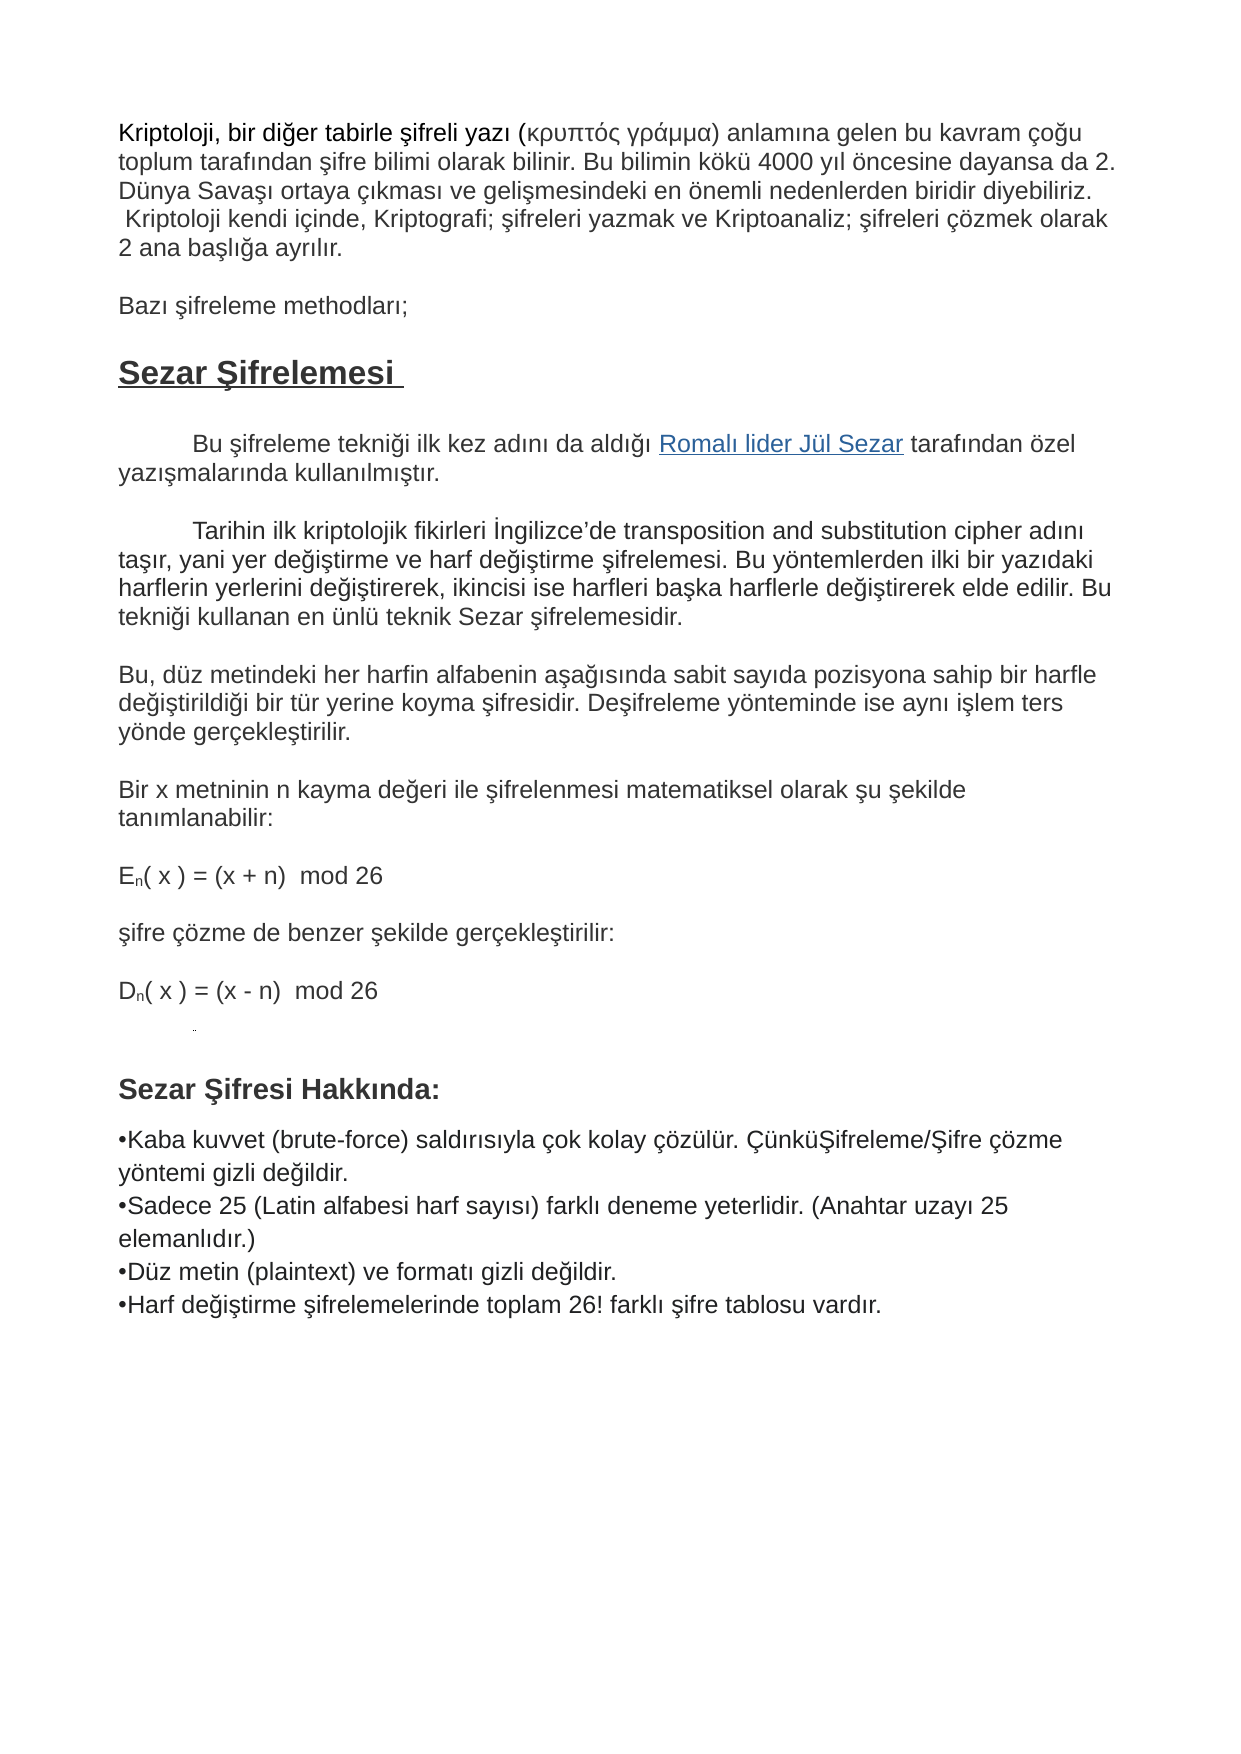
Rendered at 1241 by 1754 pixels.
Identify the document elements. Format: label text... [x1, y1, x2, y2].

list Harf değiştirme şifrelemelerinde toplam 26! farklı şifre tablosu vardır. [118, 1290, 1122, 1319]
text Bir x metninin n kayma değeri ile şifrelenmesi matematiksel olarak şu şekilde tanımlanabilir: [118, 775, 1122, 832]
text En( x ) = (x + n) mod 26 [118, 861, 1122, 890]
text Tarihin ilk kriptolojik fikirleri İngilizce’de transposition and substitution cipher adını taşır, yani yer değiştirme ve harf değiştirme şifrelemesi. Bu yöntemlerden ilki bir yazıdaki harflerin yerlerini değiştirerek, ikincisi ise harfleri başka harflerle değiştirerek elde edilir. Bu tekniği kullanan en ünlü teknik Sezar şifrelemesidir. [118, 516, 1122, 631]
text Kriptoloji, bir diğer tabirle şifreli yazı (κρυπτός γράμμα) anlamına gelen bu kavram çoğu toplum tarafından şifre bilimi olarak bilinir. Bu bilimin kökü 4000 yıl öncesine dayansa da 2. Dünya Savaşı ortaya çıkması ve gelişmesindeki en önemli nedenlerden biridir diyebiliriz. [118, 118, 1122, 204]
text Bazı şifreleme methodları; [118, 291, 1122, 319]
text Sezar Şifrelemesi [118, 353, 1122, 391]
text Kriptoloji kendi içinde, Kriptografi; şifreleri yazmak ve Kriptoanaliz; şifreleri çözmek olarak 2 ana başlığa ayrılır. [118, 204, 1122, 262]
list Düz metin (plaintext) ve formatı gizli değildir. [118, 1257, 1122, 1286]
text Sezar Şifresi Hakkında: [118, 1072, 1122, 1105]
text Bu şifreleme tekniği ilk kez adını da aldığı Romalı lider Jül Sezar tarafından özel yazışmalarında kullanılmıştır. [118, 425, 1122, 487]
list Kaba kuvvet (brute-force) saldırısıyla çok kolay çözülür. ÇünküŞifreleme/Şifre çözme yöntemi gizli değildir. [118, 1125, 1122, 1187]
text Bu, düz metindeki her harfin alfabenin aşağısında sabit sayıda pozisyona sahip bir harfle değiştirildiği bir tür yerine koyma şifresidir. Deşifreleme yönteminde ise aynı işlem ters yönde gerçekleştirilir. [118, 660, 1122, 746]
text Dn( x ) = (x - n) mod 26 [118, 976, 1122, 1005]
text şifre çözme de benzer şekilde gerçekleştirilir: [118, 918, 1122, 947]
list Sadece 25 (Latin alfabesi harf sayısı) farklı deneme yeterlidir. (Anahtar uzayı 25 elemanlıdır.) [118, 1191, 1122, 1253]
